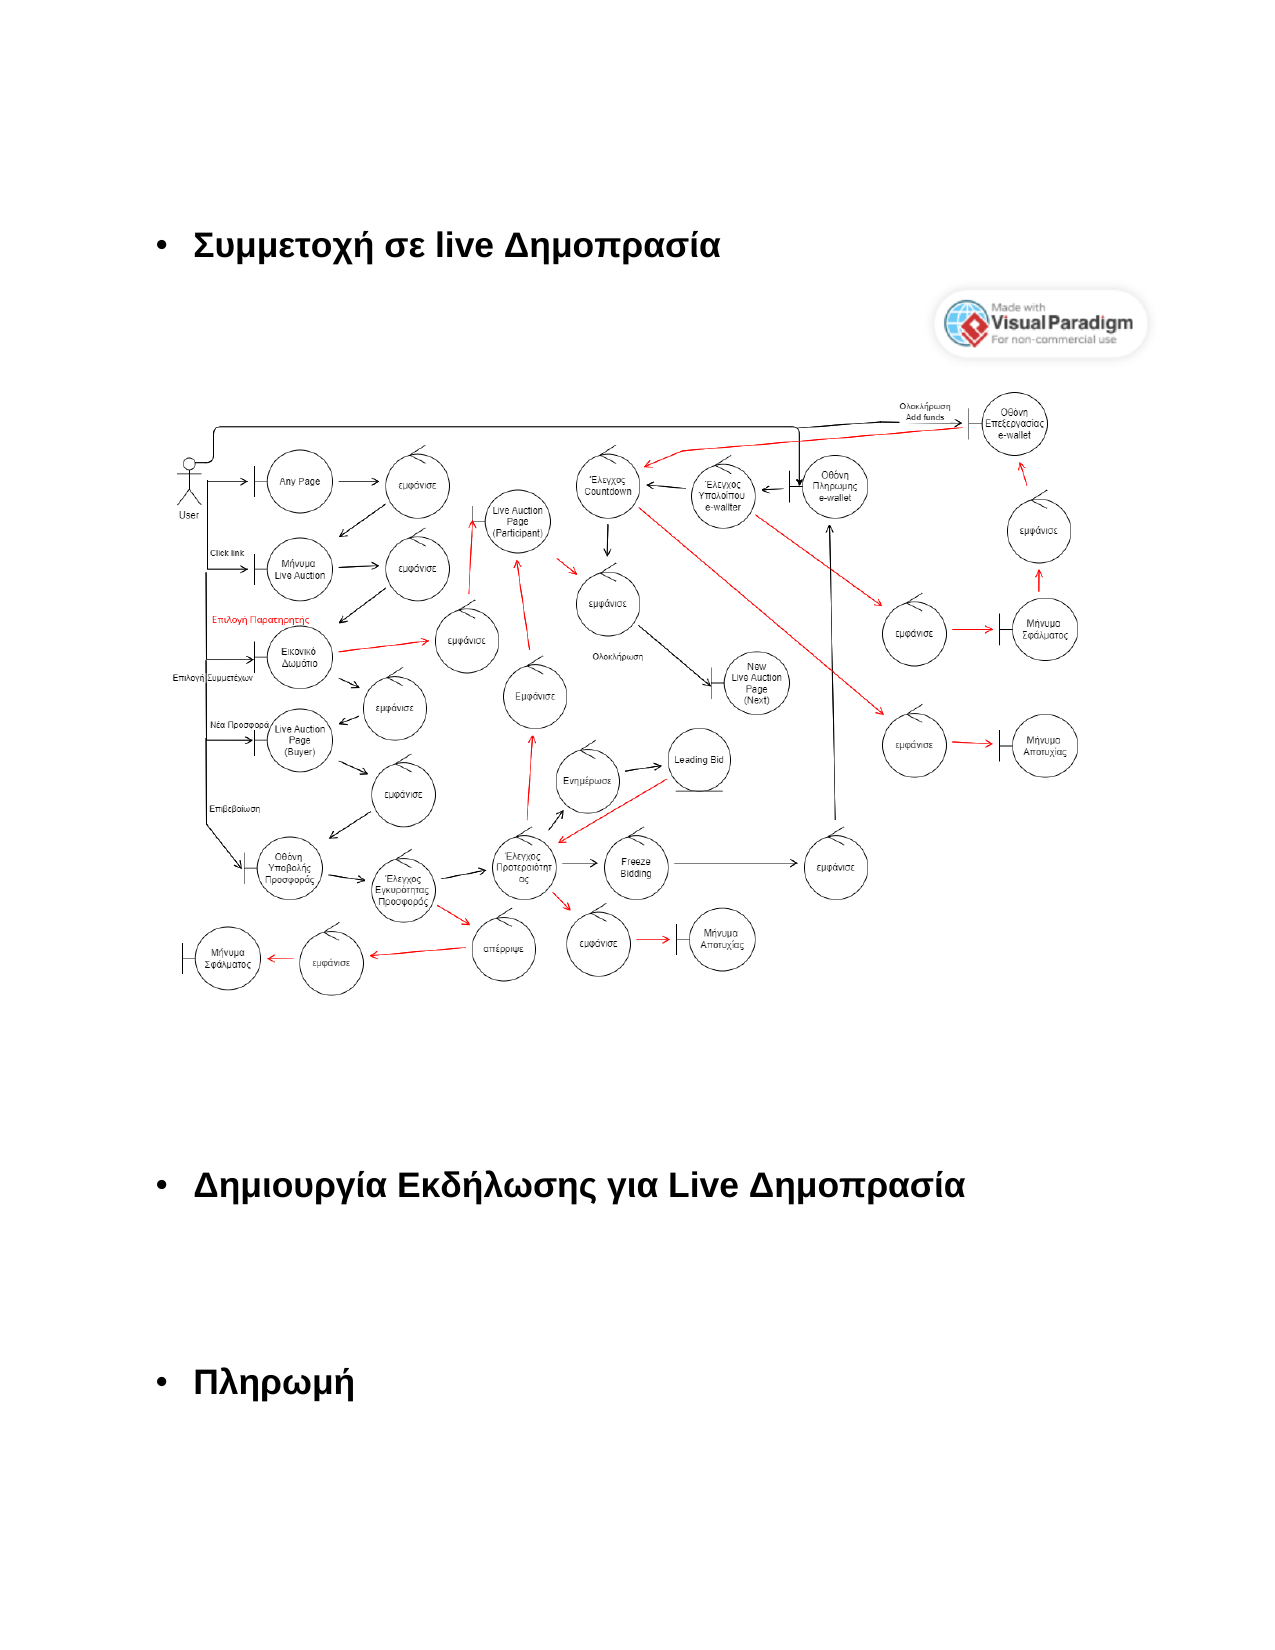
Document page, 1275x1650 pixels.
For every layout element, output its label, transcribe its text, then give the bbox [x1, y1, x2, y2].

list Δημιουργία Εκδήλωσης για Live Δημοπρασία [156, 1165, 1157, 1206]
picture [118, 278, 1157, 1009]
list Πληρωμή [156, 1361, 1157, 1402]
list Συμμετοχή σε live Δημοπρασία [156, 224, 1157, 265]
